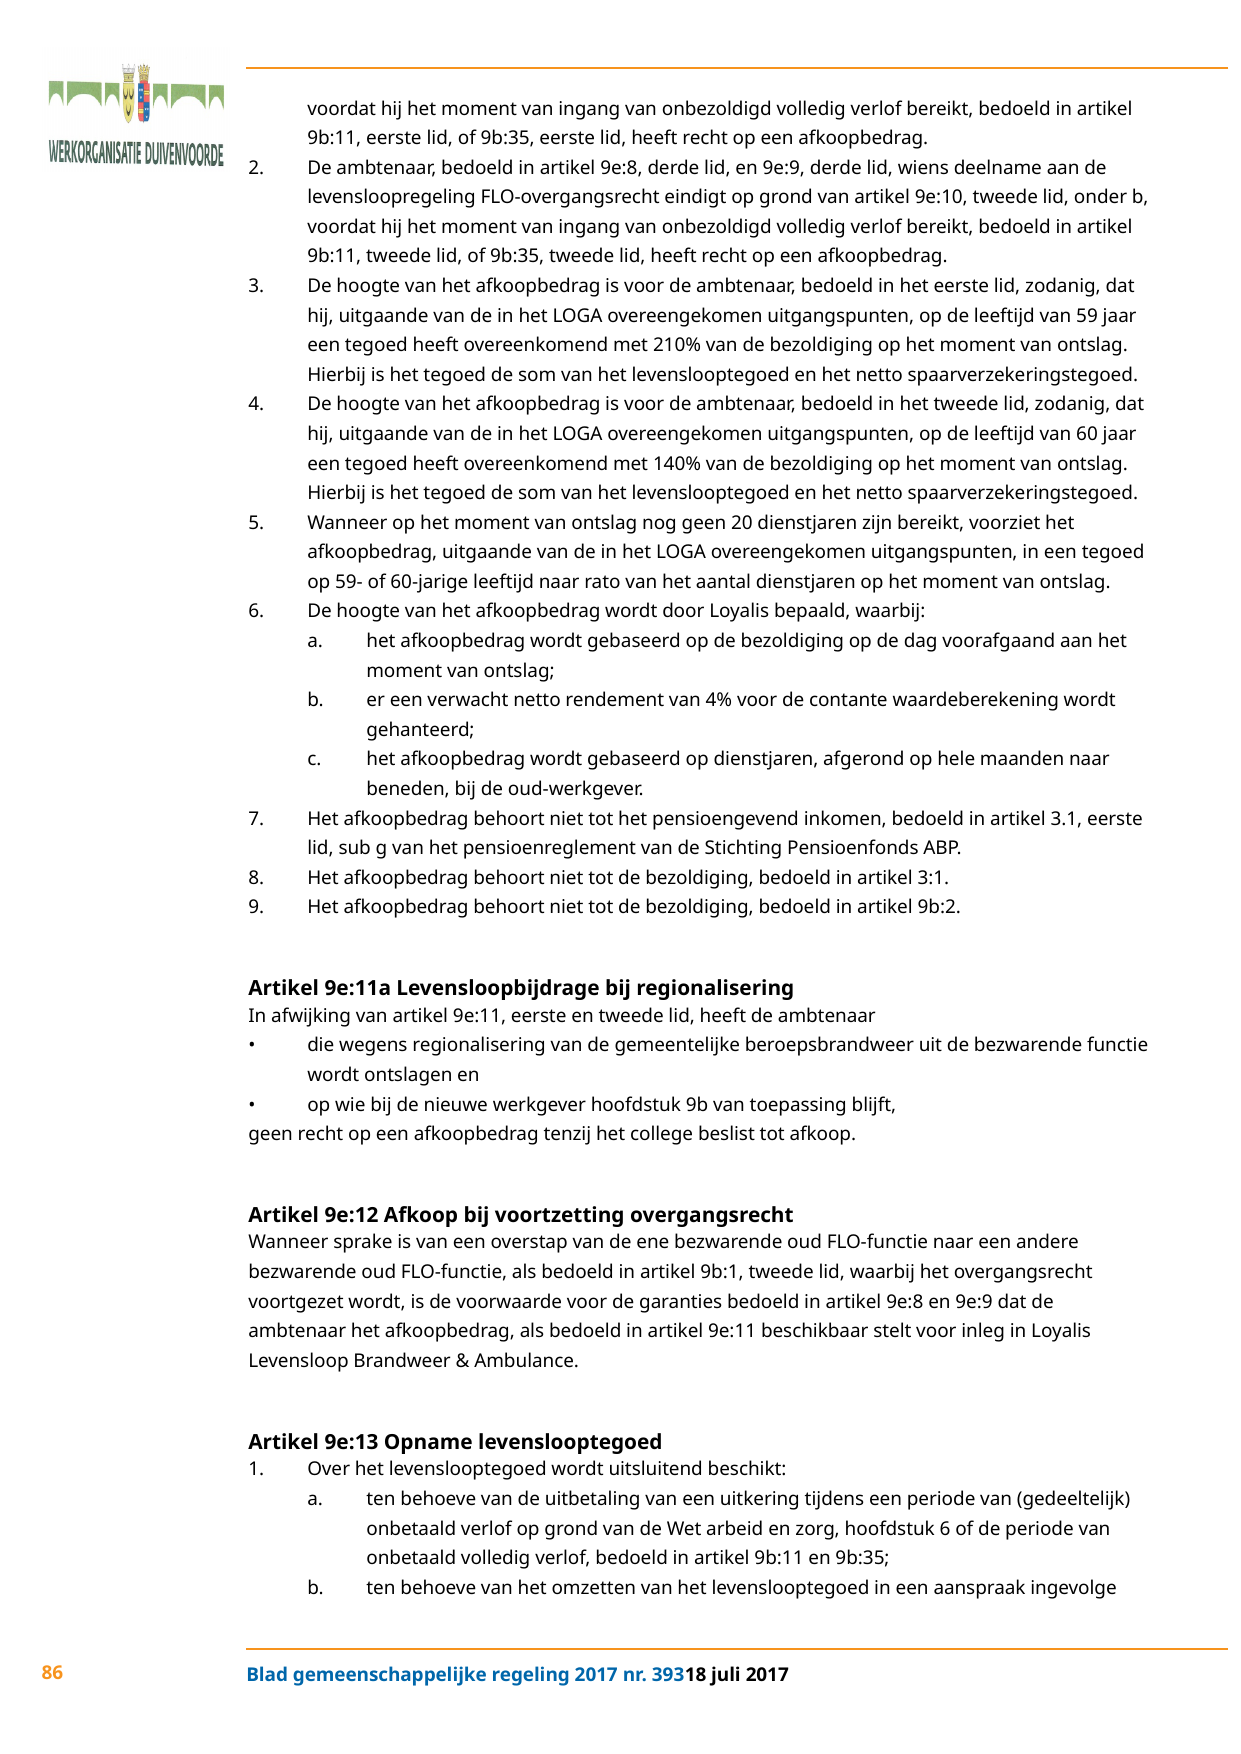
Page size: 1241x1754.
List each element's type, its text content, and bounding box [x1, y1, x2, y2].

list die wegens regionalisering van de gemeentelijke beroepsbrandweer uit de bezwarende functie wordt ontslagen en [248, 1032, 1152, 1087]
text Artikel 9e:11a Levensloopbijdrage bij regionalisering [248, 973, 1152, 1002]
text In afwijking van artikel 9e:11, eerste en tweede lid, heeft de ambtenaar [248, 1002, 1152, 1028]
list Over het levenslooptegoed wordt uitsluitend beschikt: [248, 1456, 1152, 1481]
text geen recht op een afkoopbedrag tenzij het college beslist tot afkoop. [248, 1120, 1152, 1146]
list er een verwacht netto rendement van 4% voor de contante waardeberekening wordt gehanteerd; [307, 686, 1152, 742]
list voordat hij het moment van ingang van onbezoldigd volledig verlof bereikt, bedoeld in artikel 9b:11, eerste lid, of 9b:35, eerste lid, heeft recht op een afkoopbedrag. [248, 95, 1152, 150]
list De ambtenaar, bedoeld in artikel 9e:8, derde lid, en 9e:9, derde lid, wiens deelname aan de levensloopregeling FLO-overgangsrecht eindigt op grond van artikel 9e:10, tweede lid, onder b, voordat hij het moment van ingang van onbezoldigd volledig verlof bereikt, bedoeld in artikel 9b:11, tweede lid, of 9b:35, tweede lid, heeft recht op een afkoopbedrag. [248, 154, 1152, 268]
list De hoogte van het afkoopbedrag is voor de ambtenaar, bedoeld in het eerste lid, zodanig, dat hij, uitgaande van de in het LOGA overeengekomen uitgangspunten, op de leeftijd van 59 jaar een tegoed heeft overeenkomend met 210% van de bezoldiging op het moment van ontslag. Hierbij is het tegoed de som van het levenslooptegoed en het netto spaarverzekeringstegoed. [248, 272, 1152, 387]
list De hoogte van het afkoopbedrag wordt door Loyalis bepaald, waarbij: [248, 598, 1152, 623]
text Artikel 9e:13 Opname levenslooptegoed [248, 1427, 1152, 1456]
list het afkoopbedrag wordt gebaseerd op dienstjaren, afgerond op hele maanden naar beneden, bij de oud-werkgever. [307, 746, 1152, 801]
list De hoogte van het afkoopbedrag is voor de ambtenaar, bedoeld in het tweede lid, zodanig, dat hij, uitgaande van de in het LOGA overeengekomen uitgangspunten, op de leeftijd van 60 jaar een tegoed heeft overeenkomend met 140% van de bezoldiging op het moment van ontslag. Hierbij is het tegoed de som van het levenslooptegoed en het netto spaarverzekeringstegoed. [248, 391, 1152, 505]
list Het afkoopbedrag behoort niet tot de bezoldiging, bedoeld in artikel 3:1. [248, 864, 1152, 890]
list het afkoopbedrag wordt gebaseerd op de bezoldiging op de dag voorafgaand aan het moment van ontslag; [307, 627, 1152, 683]
list Het afkoopbedrag behoort niet tot het pensioengevend inkomen, bedoeld in artikel 3.1, eerste lid, sub g van het pensioenreglement van de Stichting Pensioenfonds ABP. [248, 805, 1152, 860]
text Wanneer sprake is van een overstap van de ene bezwarende oud FLO-functie naar een andere bezwarende oud FLO-functie, als bedoeld in artikel 9b:1, tweede lid, waarbij het overgangsrecht voortgezet wordt, is de voorwaarde voor de garanties bedoeld in artikel 9e:8 en 9e:9 dat de ambtenaar het afkoopbedrag, als bedoeld in artikel 9e:11 beschikbaar stelt voor inleg in Loyalis Levensloop Brandweer & Ambulance. [248, 1229, 1152, 1373]
text Artikel 9e:12 Afkoop bij voortzetting overgangsrecht [248, 1200, 1152, 1229]
list ten behoeve van de uitbetaling van een uitkering tijdens een periode van (gedeeltelijk) onbetaald verlof op grond van de Wet arbeid en zorg, hoofdstuk 6 of de periode van onbetaald volledig verlof, bedoeld in artikel 9b:11 en 9b:35; [307, 1485, 1152, 1570]
list Wanneer op het moment van ontslag nog geen 20 dienstjaren zijn bereikt, voorziet het afkoopbedrag, uitgaande van de in het LOGA overeengekomen uitgangspunten, in een tegoed op 59- of 60-jarige leeftijd naar rato van het aantal dienstjaren op het moment van ontslag. [248, 509, 1152, 594]
list op wie bij de nieuwe werkgever hoofdstuk 9b van toepassing blijft, [248, 1091, 1152, 1116]
list Het afkoopbedrag behoort niet tot de bezoldiging, bedoeld in artikel 9b:2. [248, 893, 1152, 919]
list ten behoeve van het omzetten van het levenslooptegoed in een aanspraak ingevolge [307, 1574, 1152, 1599]
picture [41, 47, 231, 172]
